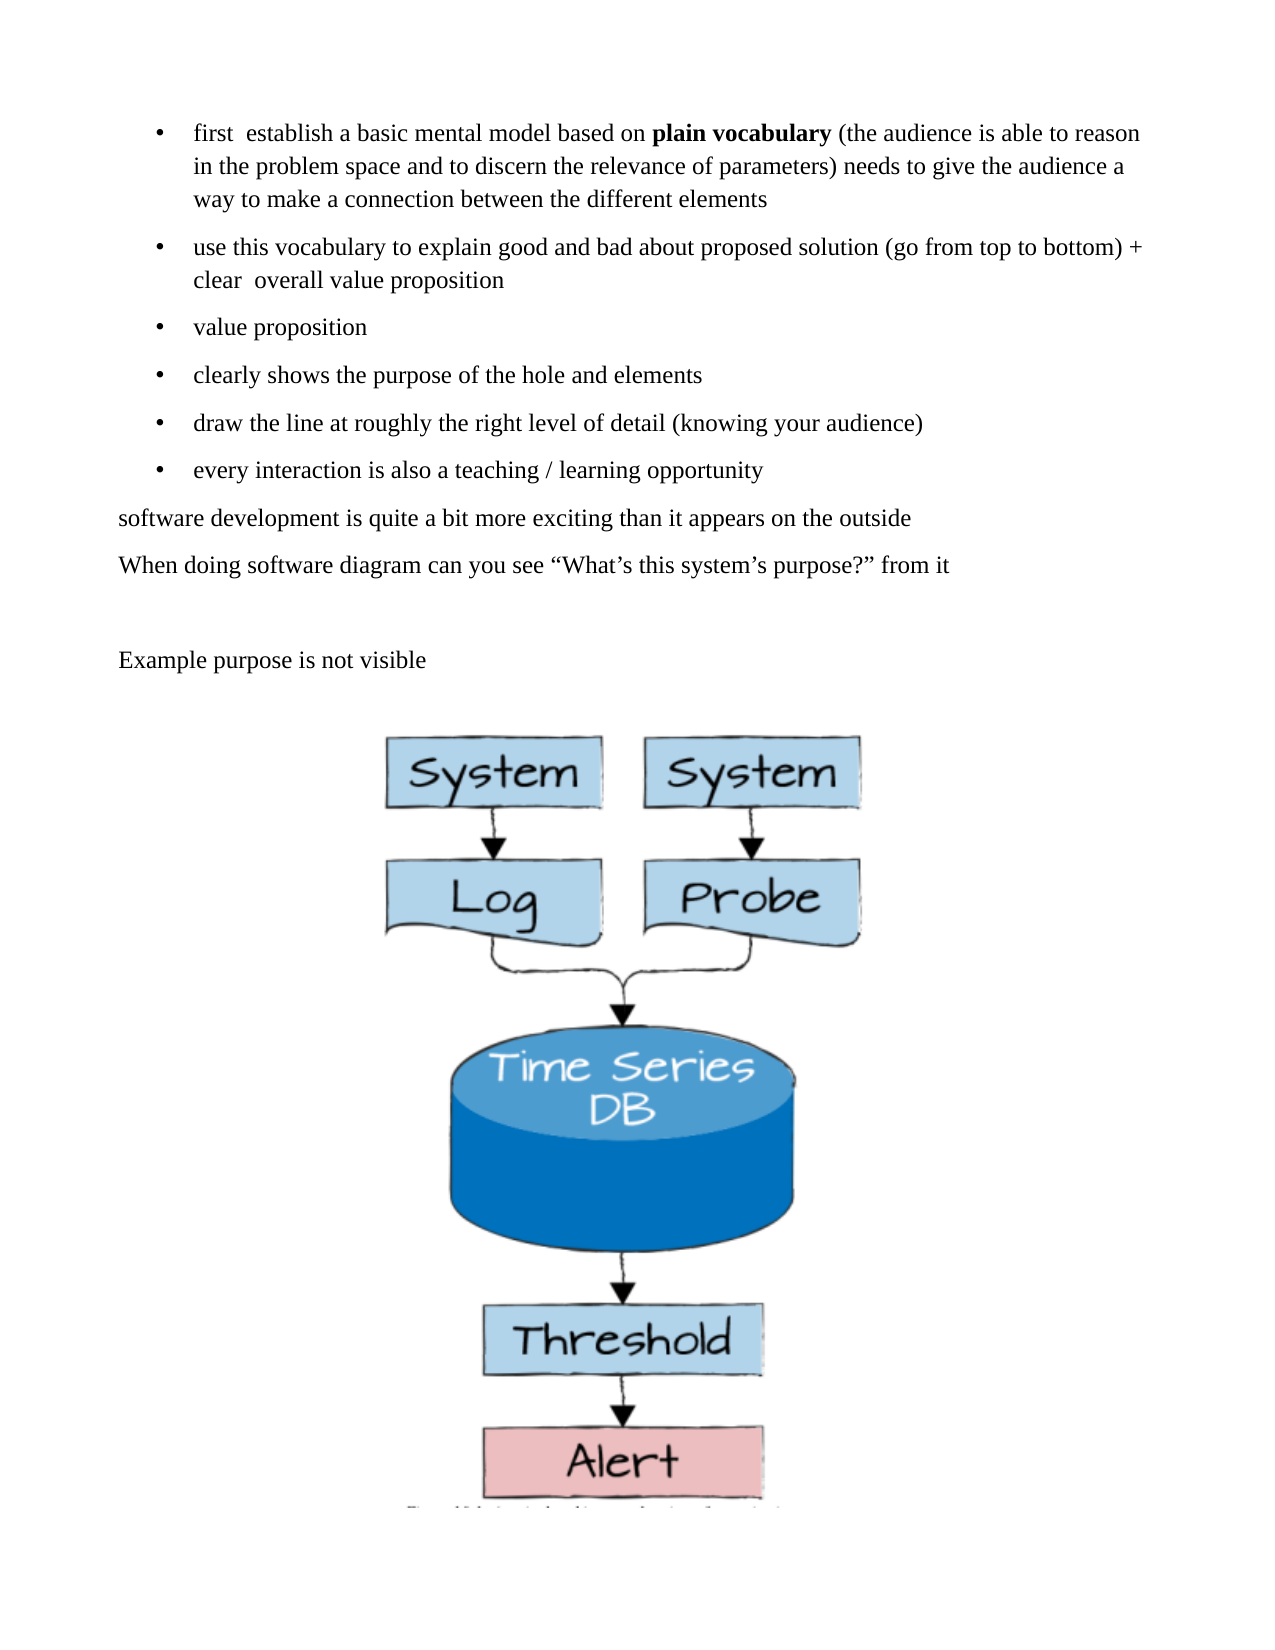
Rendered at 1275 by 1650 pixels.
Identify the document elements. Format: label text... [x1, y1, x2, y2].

list draw the line at roughly the right level of detail (knowing your audience) [156, 408, 1157, 436]
list use this vocabulary to explain good and bad about proposed solution (go from top to bottom) + clear overall value proposition [156, 232, 1157, 293]
text Example purpose is not visible [118, 646, 1157, 674]
list first establish a basic mental model based on plain vocabulary (the audience is able to reason in the problem space and to discern the relevance of parameters) needs to give the audience a way to make a connection between the different elements [156, 118, 1157, 213]
list every interaction is also a teaching / learning opportunity [156, 455, 1157, 484]
list value proposition [156, 312, 1157, 341]
text software development is quite a bit more exciting than it appears on the outside [118, 503, 1157, 532]
text When doing software diagram can you see “What’s this system’s purpose?” from it [118, 550, 1157, 579]
picture [306, 712, 881, 1508]
list clearly shows the purpose of the hole and elements [156, 360, 1157, 389]
